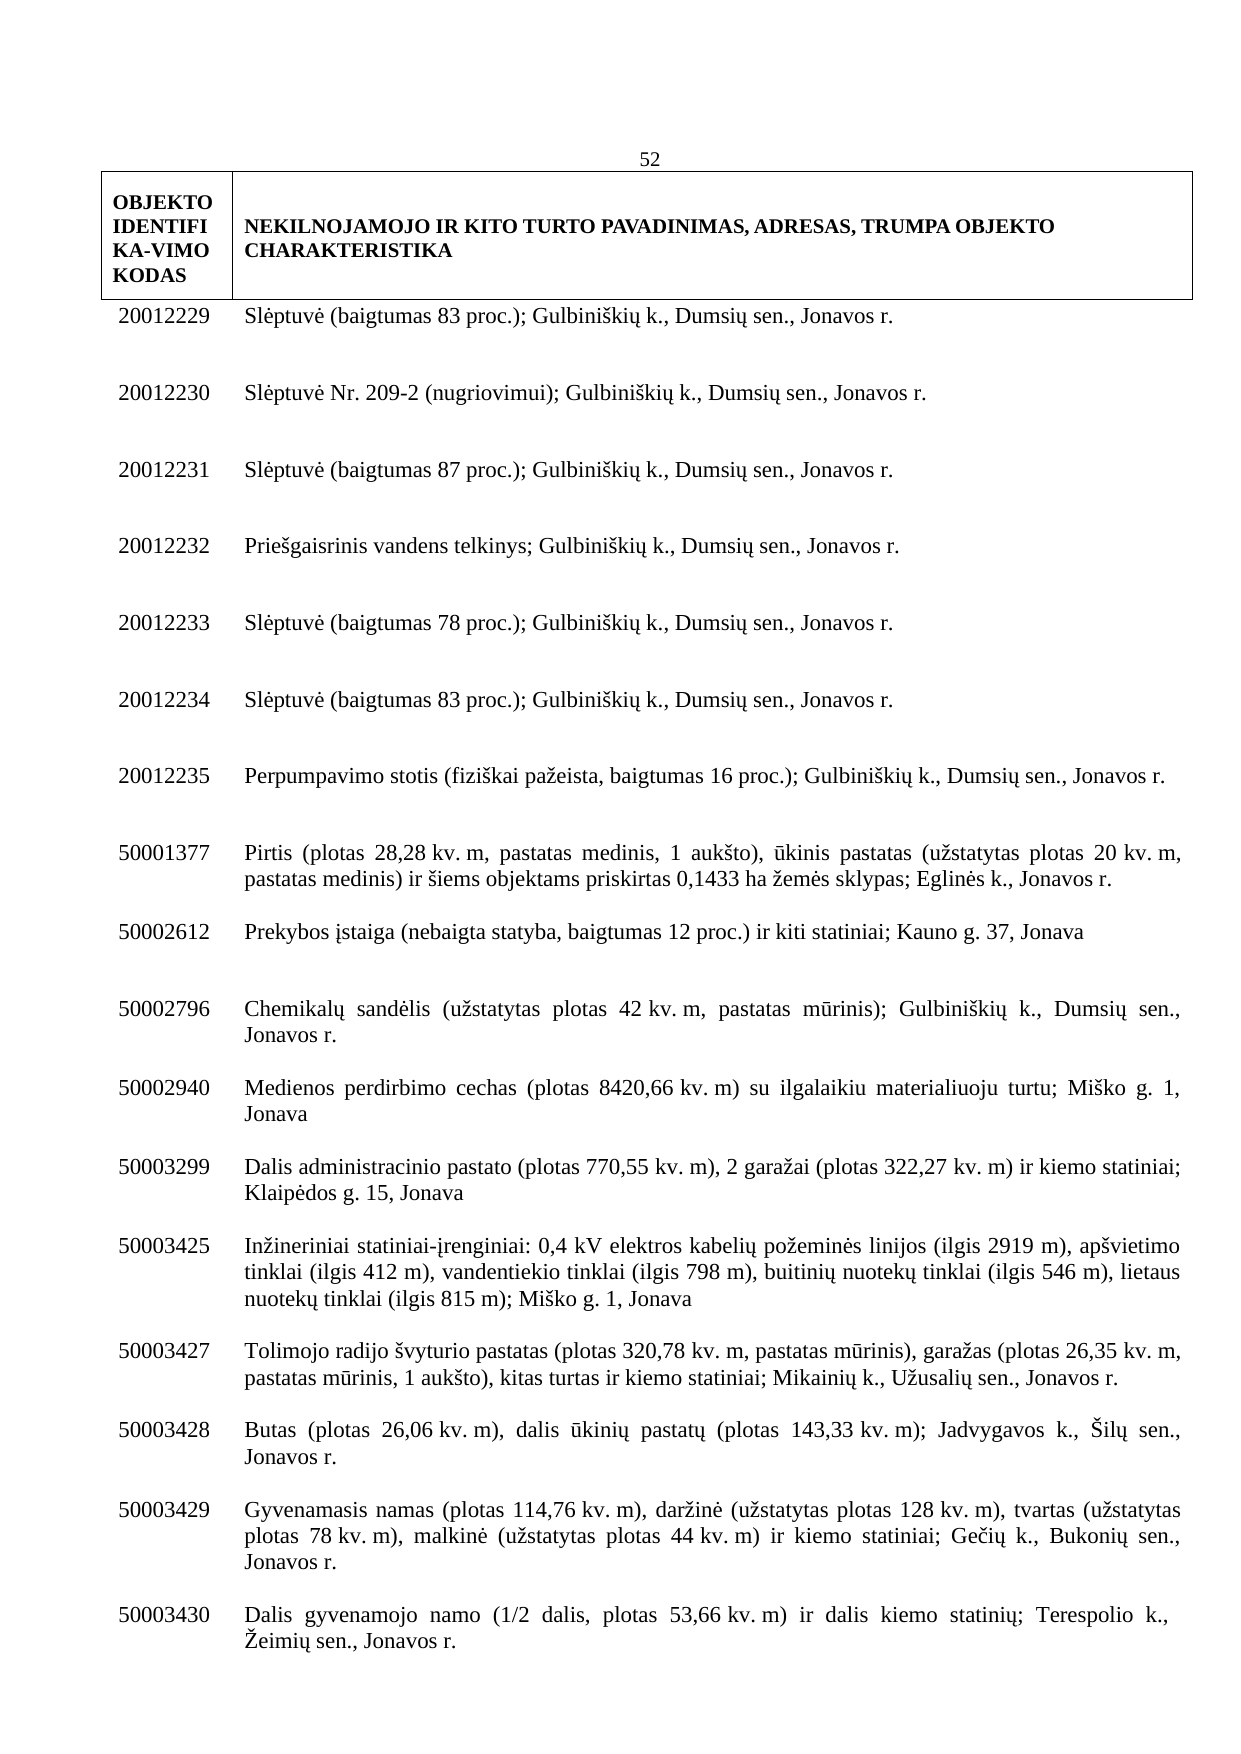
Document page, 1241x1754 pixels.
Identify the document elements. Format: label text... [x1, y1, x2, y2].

table_cell [1193, 995, 1198, 1048]
table_cell Gyvenamasis namas (plotas 114,76 kv. m), daržinė (užstatytas plotas 128 kv. m), tvartas (užstatytas plotas 78 kv. m), malkinė (užstatytas plotas 44 kv. m) ir kiemo statiniai; Gečių k., Bukonių sen., Jonavos r. [233, 1496, 1192, 1575]
table_cell [1193, 533, 1198, 583]
table_cell 50003427 [101, 1338, 233, 1390]
table_cell [101, 1311, 1198, 1337]
table_cell 50001377 [101, 839, 233, 892]
table_cell [101, 1575, 1198, 1601]
table_cell 50003425 [101, 1232, 233, 1311]
table_cell [101, 813, 1198, 839]
table_cell [1193, 1153, 1198, 1206]
table_cell 50002796 [101, 995, 233, 1048]
table_cell [1193, 686, 1198, 736]
table_cell 20012229 [101, 303, 233, 353]
table_cell 20012231 [101, 456, 233, 506]
table_cell Inžineriniai statiniai-įrenginiai: 0,4 kV elektros kabelių požeminės linijos (ilgis 2919 m), apšvietimo tinklai (ilgis 412 m), vandentiekio tinklai (ilgis 798 m), buitinių nuotekų tinklai (ilgis 546 m), lietaus nuotekų tinklai (ilgis 815 m); Miško g. 1, Jonava [233, 1232, 1192, 1311]
table_cell 20012235 [101, 763, 233, 813]
table_cell [101, 736, 1198, 762]
table_cell Dalis administracinio pastato (plotas 770,55 kv. m), 2 garažai (plotas 322,27 kv. m) ir kiemo statiniai; Klaipėdos g. 15, Jonava [233, 1153, 1192, 1206]
table_cell [1193, 763, 1198, 813]
table_cell [101, 583, 1198, 609]
table_cell [101, 1469, 1198, 1496]
table_cell Butas (plotas 26,06 kv. m), dalis ūkinių pastatų (plotas 143,33 kv. m); Jadvygavos k., Šilų sen., Jonavos r. [233, 1417, 1192, 1469]
table_cell [1193, 1232, 1198, 1311]
table_cell 50003430 [101, 1601, 233, 1654]
table_cell [101, 1048, 1198, 1074]
table_cell Medienos perdirbimo cechas (plotas 8420,66 kv. m) su ilgalaikiu materialiuoju turtu; Miško g. 1, Jonava [233, 1074, 1192, 1127]
table_cell [1193, 456, 1198, 506]
table_cell Tolimojo radijo švyturio pastatas (plotas 320,78 kv. m, pastatas mūrinis), garažas (plotas 26,35 kv. m, pastatas mūrinis, 1 aukšto), kitas turtas ir kiemo statiniai; Mikainių k., Užusalių sen., Jonavos r. [233, 1338, 1192, 1390]
table_cell [101, 1654, 1198, 1680]
table_cell [1193, 1496, 1198, 1575]
table_cell 20012234 [101, 686, 233, 736]
table_cell Slėptuvė (baigtumas 78 proc.); Gulbiniškių k., Dumsių sen., Jonavos r. [233, 609, 1192, 659]
table_cell [1193, 1601, 1198, 1654]
table_cell [101, 506, 1198, 532]
table_cell Perpumpavimo stotis (fiziškai pažeista, baigtumas 16 proc.); Gulbiniškių k., Dumsių sen., Jonavos r. [233, 763, 1192, 813]
table_cell 20012233 [101, 609, 233, 659]
table_cell Chemikalų sandėlis (užstatytas plotas 42 kv. m, pastatas mūrinis); Gulbiniškių k., Dumsių sen., Jonavos r. [233, 995, 1192, 1048]
table_cell [101, 353, 1198, 379]
table_cell Slėptuvė (baigtumas 87 proc.); Gulbiniškių k., Dumsių sen., Jonavos r. [233, 456, 1192, 506]
table_cell [101, 1127, 1198, 1153]
table_cell [1193, 918, 1198, 968]
table_cell [1193, 303, 1198, 353]
table_cell [1193, 1417, 1198, 1469]
table_cell [1193, 1074, 1198, 1127]
table_cell 50002940 [101, 1074, 233, 1127]
table_cell Priešgaisrinis vandens telkinys; Gulbiniškių k., Dumsių sen., Jonavos r. [233, 533, 1192, 583]
table_cell [1193, 839, 1198, 892]
table_cell [1193, 379, 1198, 429]
table_cell 50003299 [101, 1153, 233, 1206]
table_cell Slėptuvė (baigtumas 83 proc.); Gulbiniškių k., Dumsių sen., Jonavos r. [233, 303, 1192, 353]
table_cell [101, 969, 1198, 995]
table_cell [1193, 609, 1198, 659]
table_cell [101, 1390, 1198, 1417]
table_cell 50002612 [101, 918, 233, 968]
table_cell [1193, 1338, 1198, 1390]
table_cell [101, 892, 1198, 918]
table_cell 20012232 [101, 533, 233, 583]
table_cell 50003429 [101, 1496, 233, 1575]
table_cell 20012230 [101, 379, 233, 429]
table_cell 50003428 [101, 1417, 233, 1469]
table_cell Slėptuvė (baigtumas 83 proc.); Gulbiniškių k., Dumsių sen., Jonavos r. [233, 686, 1192, 736]
table_cell [101, 1206, 1198, 1232]
table_cell Dalis gyvenamojo namo (1/2 dalis, plotas 53,66 kv. m) ir dalis kiemo statinių; Terespolio k., Žeimių sen., Jonavos r. [233, 1601, 1192, 1654]
table_cell Prekybos įstaiga (nebaigta statyba, baigtumas 12 proc.) ir kiti statiniai; Kauno g. 37, Jonava [233, 918, 1192, 968]
table_cell [101, 430, 1198, 456]
table_cell Pirtis (plotas 28,28 kv. m, pastatas medinis, 1 aukšto), ūkinis pastatas (užstatytas plotas 20 kv. m, pastatas medinis) ir šiems objektams priskirtas 0,1433 ha žemės sklypas; Eglinės k., Jonavos r. [233, 839, 1192, 892]
table_cell Slėptuvė Nr. 209-2 (nugriovimui); Gulbiniškių k., Dumsių sen., Jonavos r. [233, 379, 1192, 429]
table_cell [101, 660, 1198, 686]
